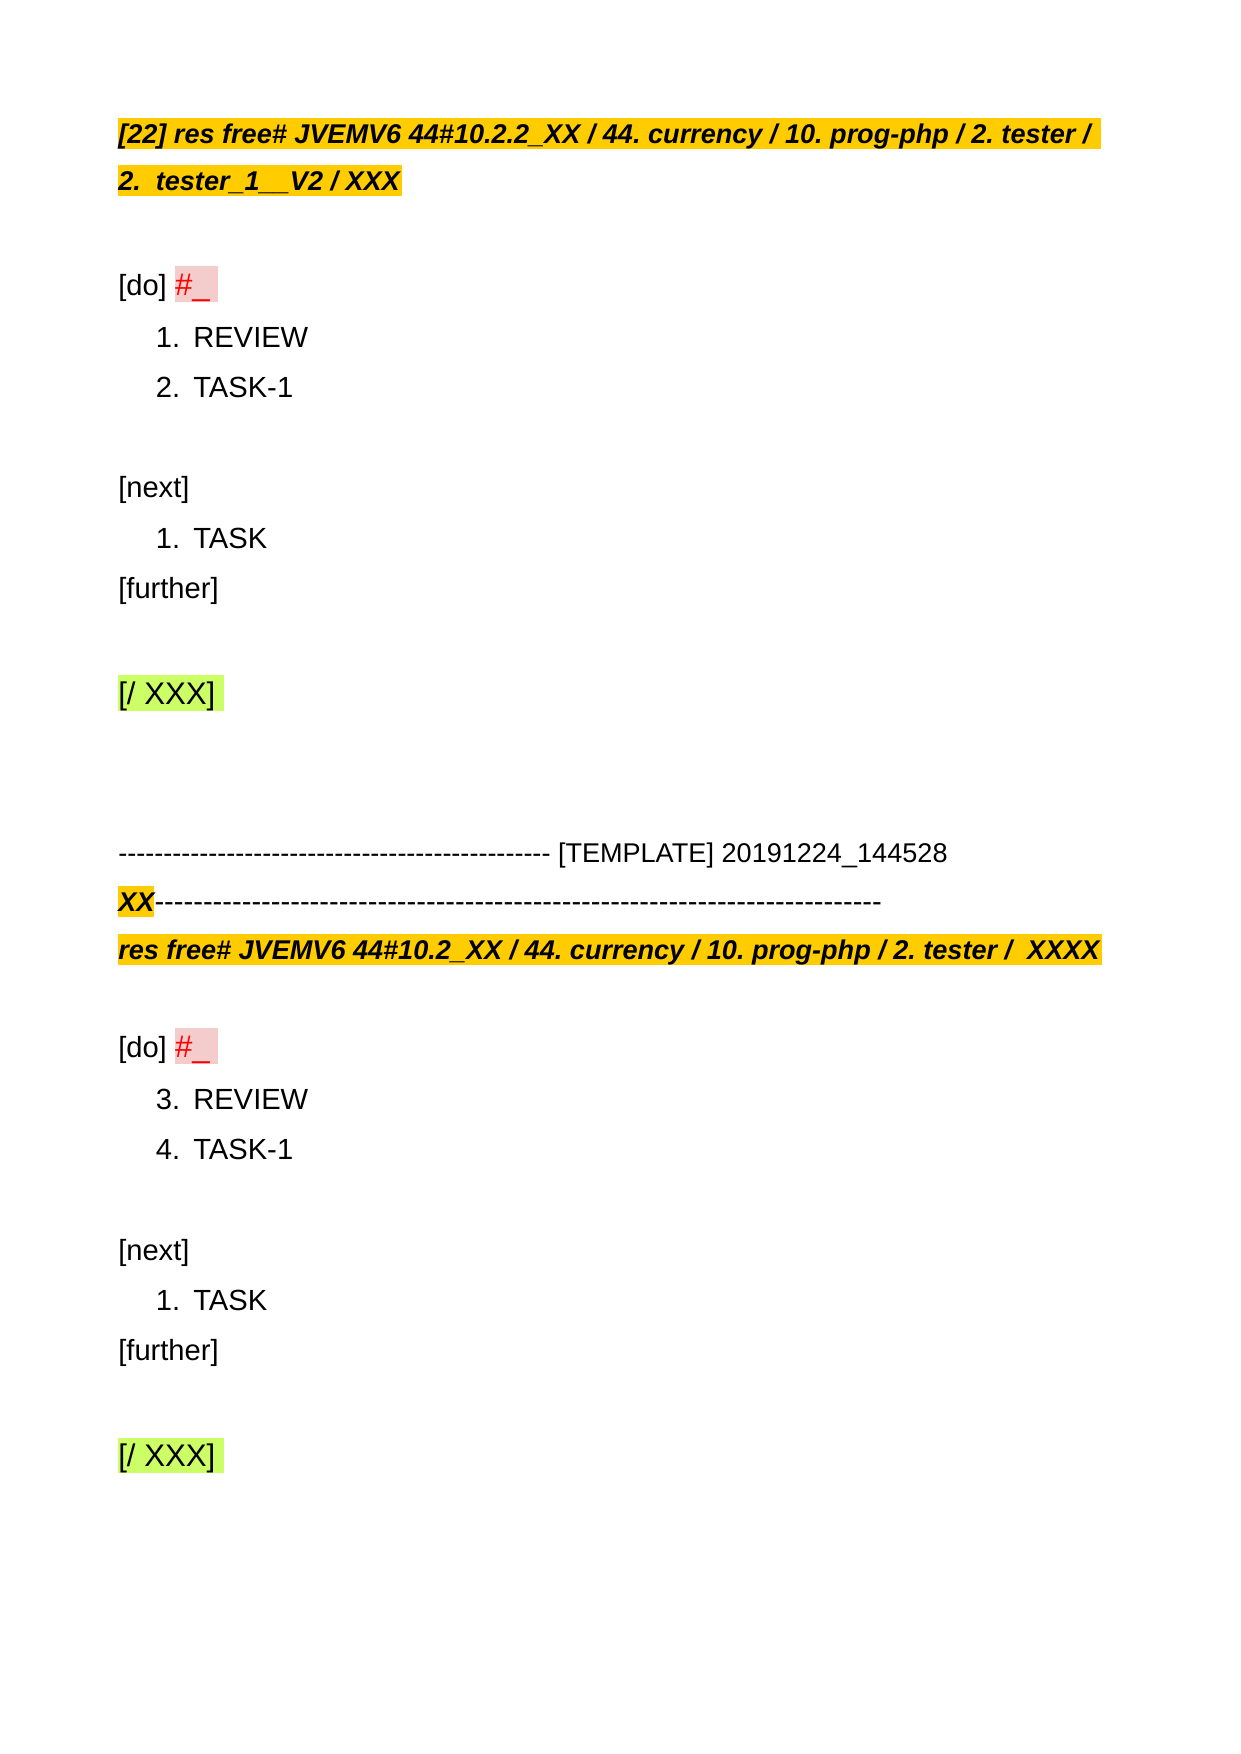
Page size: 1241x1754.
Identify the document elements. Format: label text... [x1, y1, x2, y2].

text [further] [118, 1333, 1122, 1367]
text XX--------------------------------------------------------------------------- [118, 884, 1122, 917]
text [22] res free# JVEMV6 44#10.2.2_XX / 44. currency / 10. prog-php / 2. tester / 2. tester_1__V2 / XXX [118, 118, 1122, 196]
text [/ XXX] [118, 621, 1122, 711]
text [do] #_ [118, 266, 1122, 302]
text [next] [118, 1233, 1122, 1266]
list TASK-1 [156, 1132, 1122, 1166]
list TASK [156, 1283, 1122, 1316]
text [further] [118, 571, 1122, 605]
text res free# JVEMV6 44#10.2_XX / 44. currency / 10. prog-php / 2. tester / XXXX [118, 934, 1122, 965]
text ------------------------------------------------ [TEMPLATE] 20191224_144528 [118, 837, 1122, 868]
text [do] #_ [118, 1028, 1122, 1064]
list TASK [156, 521, 1122, 554]
list REVIEW [156, 1082, 1122, 1115]
list REVIEW [156, 319, 1122, 353]
text [/ XXX] [118, 1383, 1122, 1473]
list TASK-1 [156, 370, 1122, 403]
text [next] [118, 471, 1122, 504]
